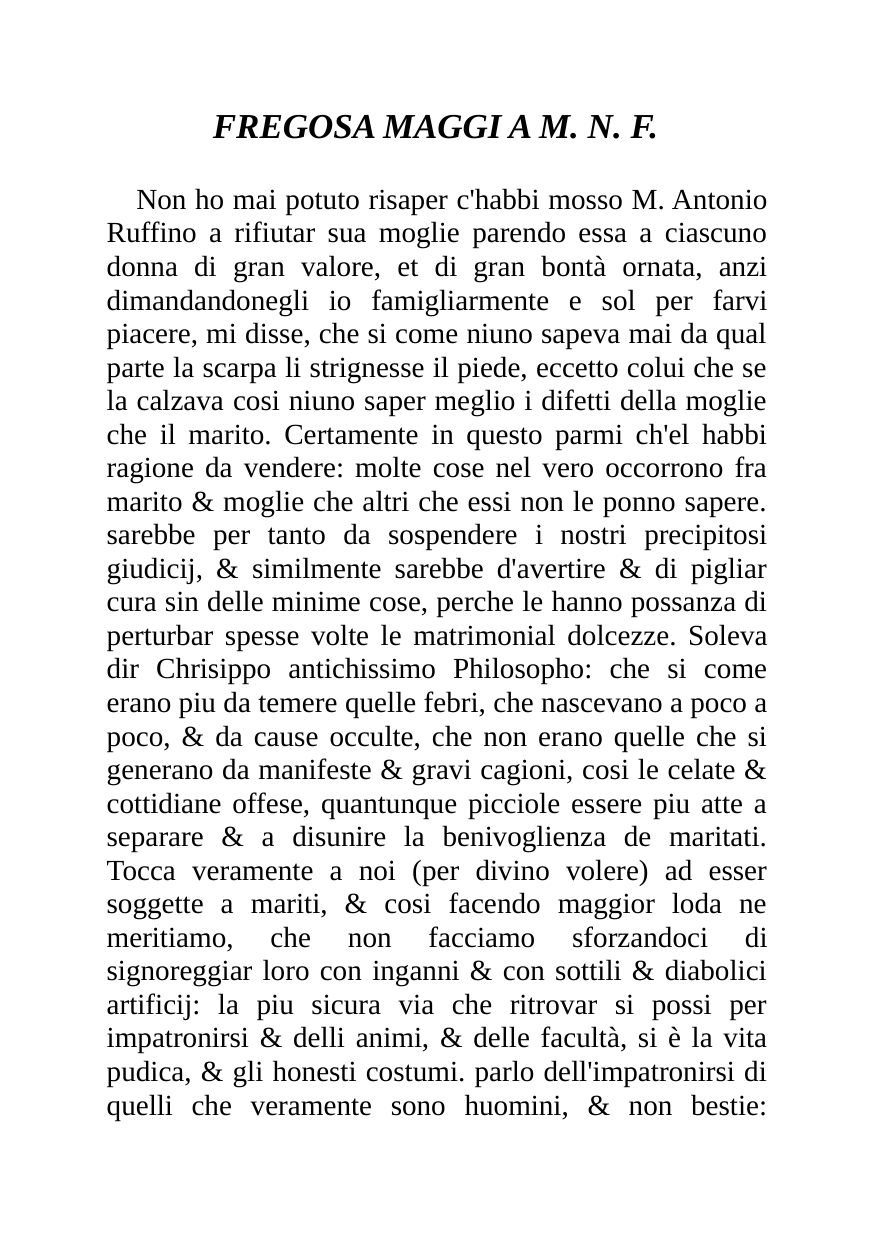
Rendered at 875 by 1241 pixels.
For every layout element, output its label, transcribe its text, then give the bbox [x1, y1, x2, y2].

subtitle FREGOSA MAGGI A M. N. F. [106, 106, 768, 147]
text Non ho mai potuto risaper c'habbi mosso M. Antonio Ruffino a rifiutar sua moglie parendo essa a ciascuno donna di gran valore, et di gran bontà ornata, anzi dimandandonegli io famigliarmente e sol per farvi piacere, mi disse, che si come niuno sapeva mai da qual parte la scarpa li strignesse il piede, eccetto colui che se la calzava cosi niuno saper meglio i difetti della moglie che il marito. Certamente in questo parmi ch'el habbi ragione da vendere: molte cose nel vero occorrono fra marito & moglie che altri che essi non le ponno sapere. sarebbe per tanto da sospendere i nostri precipitosi giudicij, & similmente sarebbe d'avertire & di pigliar cura sin delle minime cose, perche le hanno possanza di perturbar spesse volte le matrimonial dolcezze. Soleva dir Chrisippo antichissimo Philosopho: che si come erano piu da temere quelle febri, che nascevano a poco a poco, & da cause occulte, che non erano quelle che si generano da manifeste & gravi cagioni, cosi le celate & cottidiane offese, quantunque picciole essere piu atte a separare & a disunire la benivoglienza de maritati. Tocca veramente a noi (per divino volere) ad esser soggette a mariti, & cosi facendo maggior loda ne meritiamo, che non facciamo sforzandoci di signoreggiar loro con inganni & con sottili & diabolici artificij: la piu sicura via che ritrovar si possi per impatronirsi & delli animi, & delle facultà, si è la vita pudica, & gli honesti costumi. parlo dell'impatronirsi di quelli che veramente sono huomini, & non bestie: [106, 182, 768, 1121]
